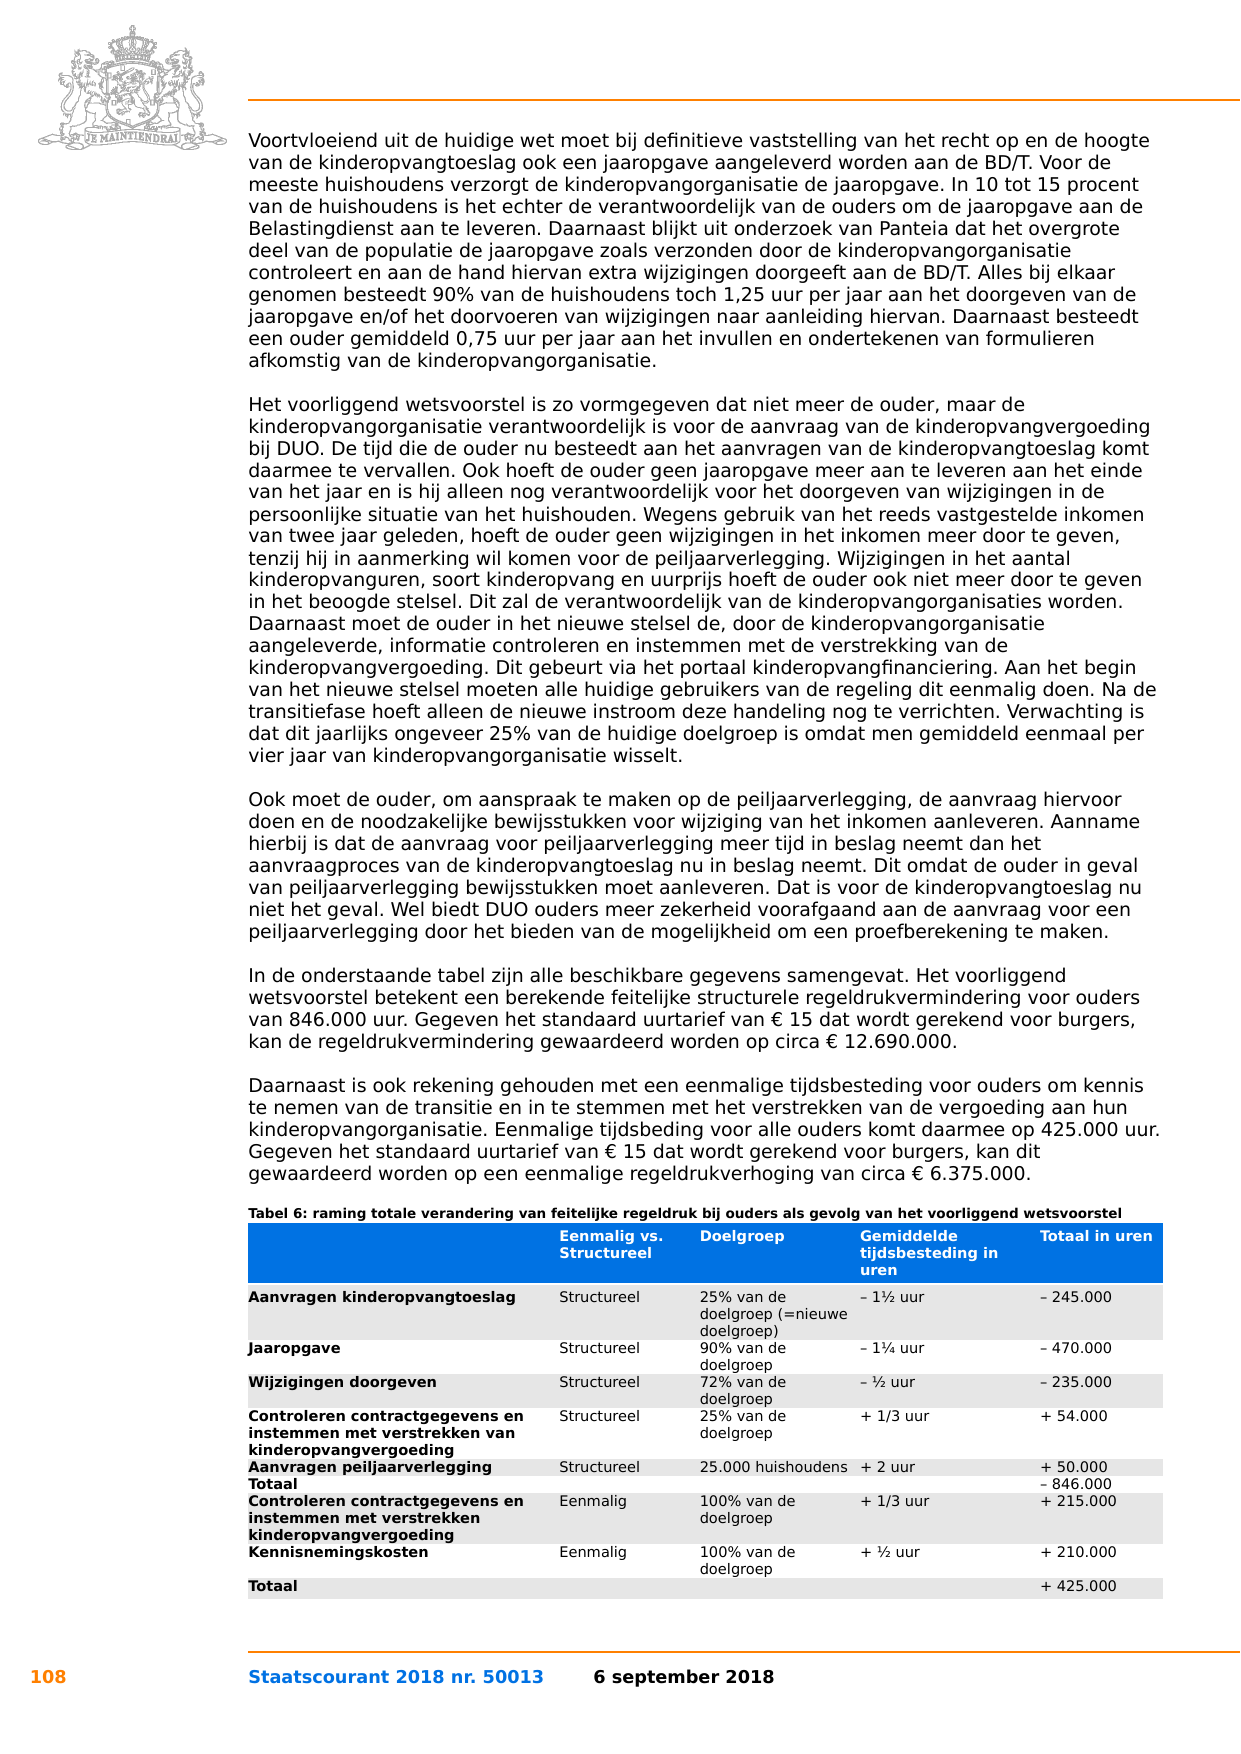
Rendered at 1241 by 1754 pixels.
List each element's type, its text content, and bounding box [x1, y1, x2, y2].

table_cell [854, 1476, 1034, 1493]
table_cell + 54.000 [1034, 1408, 1163, 1459]
table_cell Gemiddelde tijdsbesteding in uren [854, 1223, 1034, 1283]
table_cell Kennisnemingskosten [248, 1544, 553, 1578]
text Daarnaast moet de ouder in het nieuwe stelsel de, door de kinderopvangorganisatie aangeleverde, informatie controleren en instemmen met de verstrekking van de kinderopvangvergoeding. Dit gebeurt via het portaal kinderopvangfinanciering. Aan het begin van het nieuwe stelsel moeten alle huidige gebruikers van de regeling dit eenmalig doen. Na de transitiefase hoeft alleen de nieuwe instroom deze handeling nog te verrichten. Verwachting is dat dit jaarlijks ongeveer 25% van de huidige doelgroep is omdat men gemiddeld eenmaal per vier jaar van kinderopvangorganisatie wisselt. [248, 613, 1163, 767]
table_cell [553, 1476, 694, 1493]
table_cell [553, 1578, 694, 1599]
table_cell Controleren contractgegevens en instemmen met verstrekken van kinderopvangvergoeding [248, 1408, 553, 1459]
table_cell + 50.000 [1034, 1459, 1163, 1476]
text Het voorliggend wetsvoorstel is zo vormgegeven dat niet meer de ouder, maar de kinderopvangorganisatie verantwoordelijk is voor de aanvraag van de kinderopvangvergoeding bij DUO. De tijd die de ouder nu besteedt aan het aanvragen van de kinderopvangtoeslag komt daarmee te vervallen. Ook hoeft de ouder geen jaaropgave meer aan te leveren aan het einde van het jaar en is hij alleen nog verantwoordelijk voor het doorgeven van wijzigingen in de persoonlijke situatie van het huishouden. Wegens gebruik van het reeds vastgestelde inkomen van twee jaar geleden, hoeft de ouder geen wijzigingen in het inkomen meer door te geven, tenzij hij in aanmerking wil komen voor de peiljaarverlegging. Wijzigingen in het aantal kinderopvanguren, soort kinderopvang en uurprijs hoeft de ouder ook niet meer door te geven in het beoogde stelsel. Dit zal de verantwoordelijk van de kinderopvangorganisaties worden. [248, 393, 1163, 613]
table_cell + 1/3 uur [854, 1493, 1034, 1544]
table_cell – 1½ uur [854, 1285, 1034, 1340]
table_cell 100% van de doelgroep [694, 1544, 854, 1578]
table_cell Aanvragen peiljaarverlegging [248, 1459, 553, 1476]
table_cell Totaal [248, 1578, 553, 1599]
table_cell + 425.000 [1034, 1578, 1163, 1599]
table_cell Wijzigingen doorgeven [248, 1374, 553, 1408]
table_header Tabel 6: raming totale verandering van feitelijke regeldruk bij ouders als gevolg van het voorliggend wetsvoorstel [248, 1206, 1163, 1222]
table_cell Totaal in uren [1034, 1223, 1163, 1283]
table_cell Structureel [553, 1374, 694, 1408]
text Daarnaast is ook rekening gehouden met een eenmalige tijdsbesteding voor ouders om kennis te nemen van de transitie en in te stemmen met het verstrekken van de vergoeding aan hun kinderopvangorganisatie. Eenmalige tijdsbeding voor alle ouders komt daarmee op 425.000 uur. Gegeven het standaard uurtarief van € 15 dat wordt gerekend voor burgers, kan dit gewaardeerd worden op een eenmalige regeldrukverhoging van circa € 6.375.000. [248, 1074, 1163, 1184]
table_cell – 470.000 [1034, 1340, 1163, 1374]
table_cell Structureel [553, 1340, 694, 1374]
text Ook moet de ouder, om aanspraak te maken op de peiljaarverlegging, de aanvraag hiervoor doen en de noodzakelijke bewijsstukken voor wijziging van het inkomen aanleveren. Aanname hierbij is dat de aanvraag voor peiljaarverlegging meer tijd in beslag neemt dan het aanvraagproces van de kinderopvangtoeslag nu in beslag neemt. Dit omdat de ouder in geval van peiljaarverlegging bewijsstukken moet aanleveren. Dat is voor de kinderopvangtoeslag nu niet het geval. Wel biedt DUO ouders meer zekerheid voorafgaand aan de aanvraag voor een peiljaarverlegging door het bieden van de mogelijkheid om een proefberekening te maken. [248, 789, 1163, 943]
table_cell Structureel [553, 1408, 694, 1459]
table_cell 100% van de doelgroep [694, 1493, 854, 1544]
table_cell – ½ uur [854, 1374, 1034, 1408]
table_cell 72% van de doelgroep [694, 1374, 854, 1408]
table_cell Totaal [248, 1476, 553, 1493]
table_cell Structureel [553, 1285, 694, 1340]
table_cell 25% van de doelgroep (=nieuwe doelgroep) [694, 1285, 854, 1340]
table_cell – 1¼ uur [854, 1340, 1034, 1374]
table_cell + 210.000 [1034, 1544, 1163, 1578]
table_cell Controleren contractgegevens en instemmen met verstrekken kinderopvangvergoeding [248, 1493, 553, 1544]
table_cell 25.000 huishoudens [694, 1459, 854, 1476]
picture [38, 25, 227, 150]
table_cell Eenmalig vs. Structureel [553, 1223, 694, 1283]
table_cell [854, 1578, 1034, 1599]
table_cell – 846.000 [1034, 1476, 1163, 1493]
table_cell Eenmalig [553, 1544, 694, 1578]
table_cell Doelgroep [694, 1223, 854, 1283]
table_cell + 215.000 [1034, 1493, 1163, 1544]
text In de onderstaande tabel zijn alle beschikbare gegevens samengevat. Het voorliggend wetsvoorstel betekent een berekende feitelijke structurele regeldrukvermindering voor ouders van 846.000 uur. Gegeven het standaard uurtarief van € 15 dat wordt gerekend voor burgers, kan de regeldrukvermindering gewaardeerd worden op circa € 12.690.000. [248, 965, 1163, 1053]
table_cell Jaaropgave [248, 1340, 553, 1374]
table_cell – 235.000 [1034, 1374, 1163, 1408]
text Voortvloeiend uit de huidige wet moet bij definitieve vaststelling van het recht op en de hoogte van de kinderopvangtoeslag ook een jaaropgave aangeleverd worden aan de BD/T. Voor de meeste huishoudens verzorgt de kinderopvangorganisatie de jaaropgave. In 10 tot 15 procent van de huishoudens is het echter de verantwoordelijk van de ouders om de jaaropgave aan de Belastingdienst aan te leveren. Daarnaast blijkt uit onderzoek van Panteia dat het overgrote deel van de populatie de jaaropgave zoals verzonden door de kinderopvangorganisatie controleert en aan de hand hiervan extra wijzigingen doorgeeft aan de BD/T. Alles bij elkaar genomen besteedt 90% van de huishoudens toch 1,25 uur per jaar aan het doorgeven van de jaaropgave en/of het doorvoeren van wijzigingen naar aanleiding hiervan. Daarnaast besteedt een ouder gemiddeld 0,75 uur per jaar aan het invullen en ondertekenen van formulieren afkomstig van de kinderopvangorganisatie. [248, 130, 1163, 372]
table_cell Eenmalig [553, 1493, 694, 1544]
table_cell + ½ uur [854, 1544, 1034, 1578]
table_cell 25% van de doelgroep [694, 1408, 854, 1459]
table_cell 90% van de doelgroep [694, 1340, 854, 1374]
table_cell [694, 1476, 854, 1493]
table_cell Structureel [553, 1459, 694, 1476]
table_cell + 1/3 uur [854, 1408, 1034, 1459]
table_cell [248, 1223, 553, 1283]
table_cell Aanvragen kinderopvangtoeslag [248, 1285, 553, 1340]
table_cell – 245.000 [1034, 1285, 1163, 1340]
table_cell + 2 uur [854, 1459, 1034, 1476]
table_cell [694, 1578, 854, 1599]
